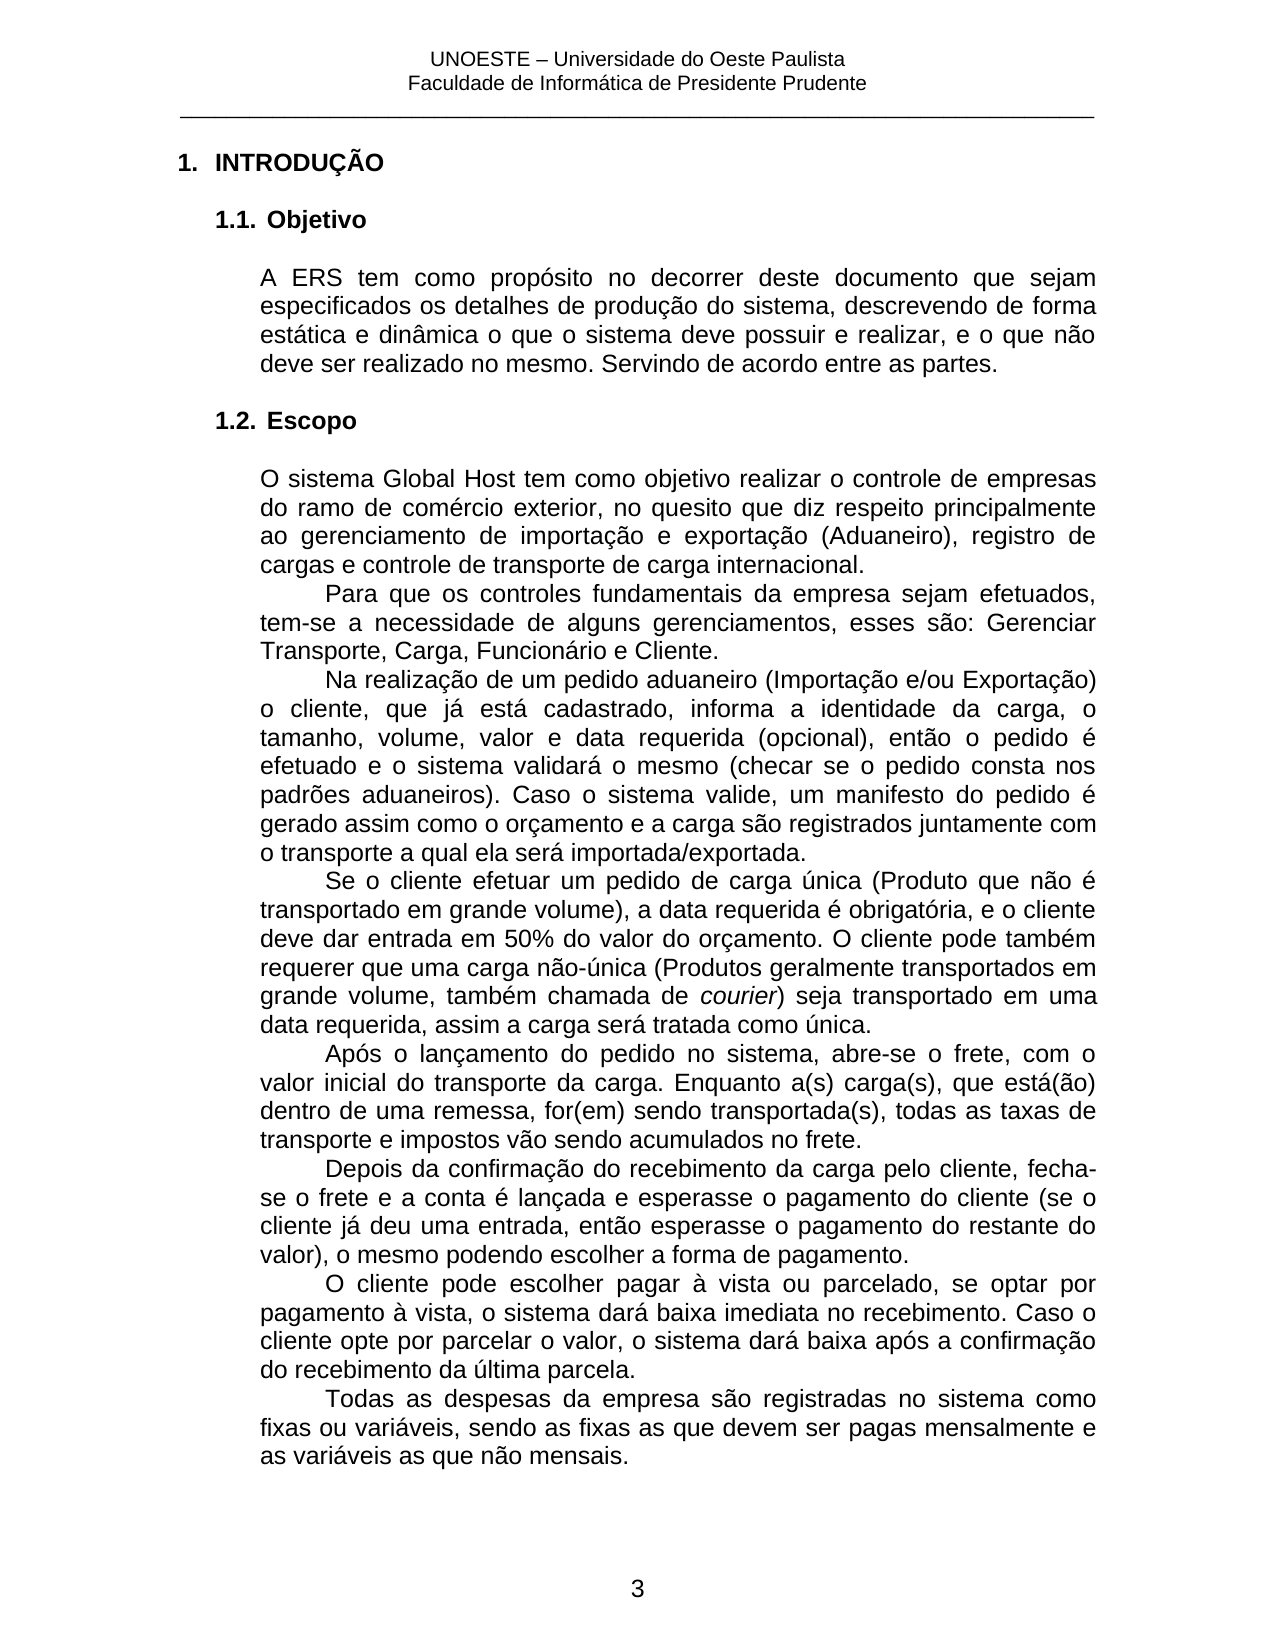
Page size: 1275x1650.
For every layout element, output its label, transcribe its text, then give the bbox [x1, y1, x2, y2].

text Se o cliente efetuar um pedido de carga única (Produto que não é transportado em grande volume), a data requerida é obrigatória, e o cliente deve dar entrada em 50% do valor do orçamento. O cliente pode também requerer que uma carga não-única (Produtos geralmente transportados em grande volume, também chamada de courier) seja transportado em uma data requerida, assim a carga será tratada como única. [260, 866, 1098, 1039]
list Escopo [215, 406, 1098, 435]
text Depois da confirmação do recebimento da carga pelo cliente, fecha-se o frete e a conta é lançada e esperasse o pagamento do cliente (se o cliente já deu uma entrada, então esperasse o pagamento do restante do valor), o mesmo podendo escolher a forma de pagamento. [260, 1154, 1098, 1269]
text Na realização de um pedido aduaneiro (Importação e/ou Exportação) o cliente, que já está cadastrado, informa a identidade da carga, o tamanho, volume, valor e data requerida (opcional), então o pedido é efetuado e o sistema validará o mesmo (checar se o pedido consta nos padrões aduaneiros). Caso o sistema valide, um manifesto do pedido é gerado assim como o orçamento e a carga são registrados juntamente com o transporte a qual ela será importada/exportada. [260, 665, 1098, 866]
text Após o lançamento do pedido no sistema, abre-se o frete, com o valor inicial do transporte da carga. Enquanto a(s) carga(s), que está(ão) dentro de uma remessa, for(em) sendo transportada(s), todas as taxas de transporte e impostos vão sendo acumulados no frete. [260, 1039, 1098, 1154]
text A ERS tem como propósito no decorrer deste documento que sejam especificados os detalhes de produção do sistema, descrevendo de forma estática e dinâmica o que o sistema deve possuir e realizar, e o que não deve ser realizado no mesmo. Servindo de acordo entre as partes. [260, 234, 1098, 378]
text Para que os controles fundamentais da empresa sejam efetuados, tem-se a necessidade de alguns gerenciamentos, esses são: Gerenciar Transporte, Carga, Funcionário e Cliente. [260, 579, 1098, 665]
text O sistema Global Host tem como objetivo realizar o controle de empresas do ramo de comércio exterior, no quesito que diz respeito principalmente ao gerenciamento de importação e exportação (Aduaneiro), registro de cargas e controle de transporte de carga internacional. [260, 464, 1098, 579]
list INTRODUÇÃO [177, 148, 1098, 176]
list Objetivo [215, 205, 1098, 234]
text Todas as despesas da empresa são registradas no sistema como fixas ou variáveis, sendo as fixas as que devem ser pagas mensalmente e as variáveis as que não mensais. [260, 1384, 1098, 1470]
text O cliente pode escolher pagar à vista ou parcelado, se optar por pagamento à vista, o sistema dará baixa imediata no recebimento. Caso o cliente opte por parcelar o valor, o sistema dará baixa após a confirmação do recebimento da última parcela. [260, 1269, 1098, 1384]
